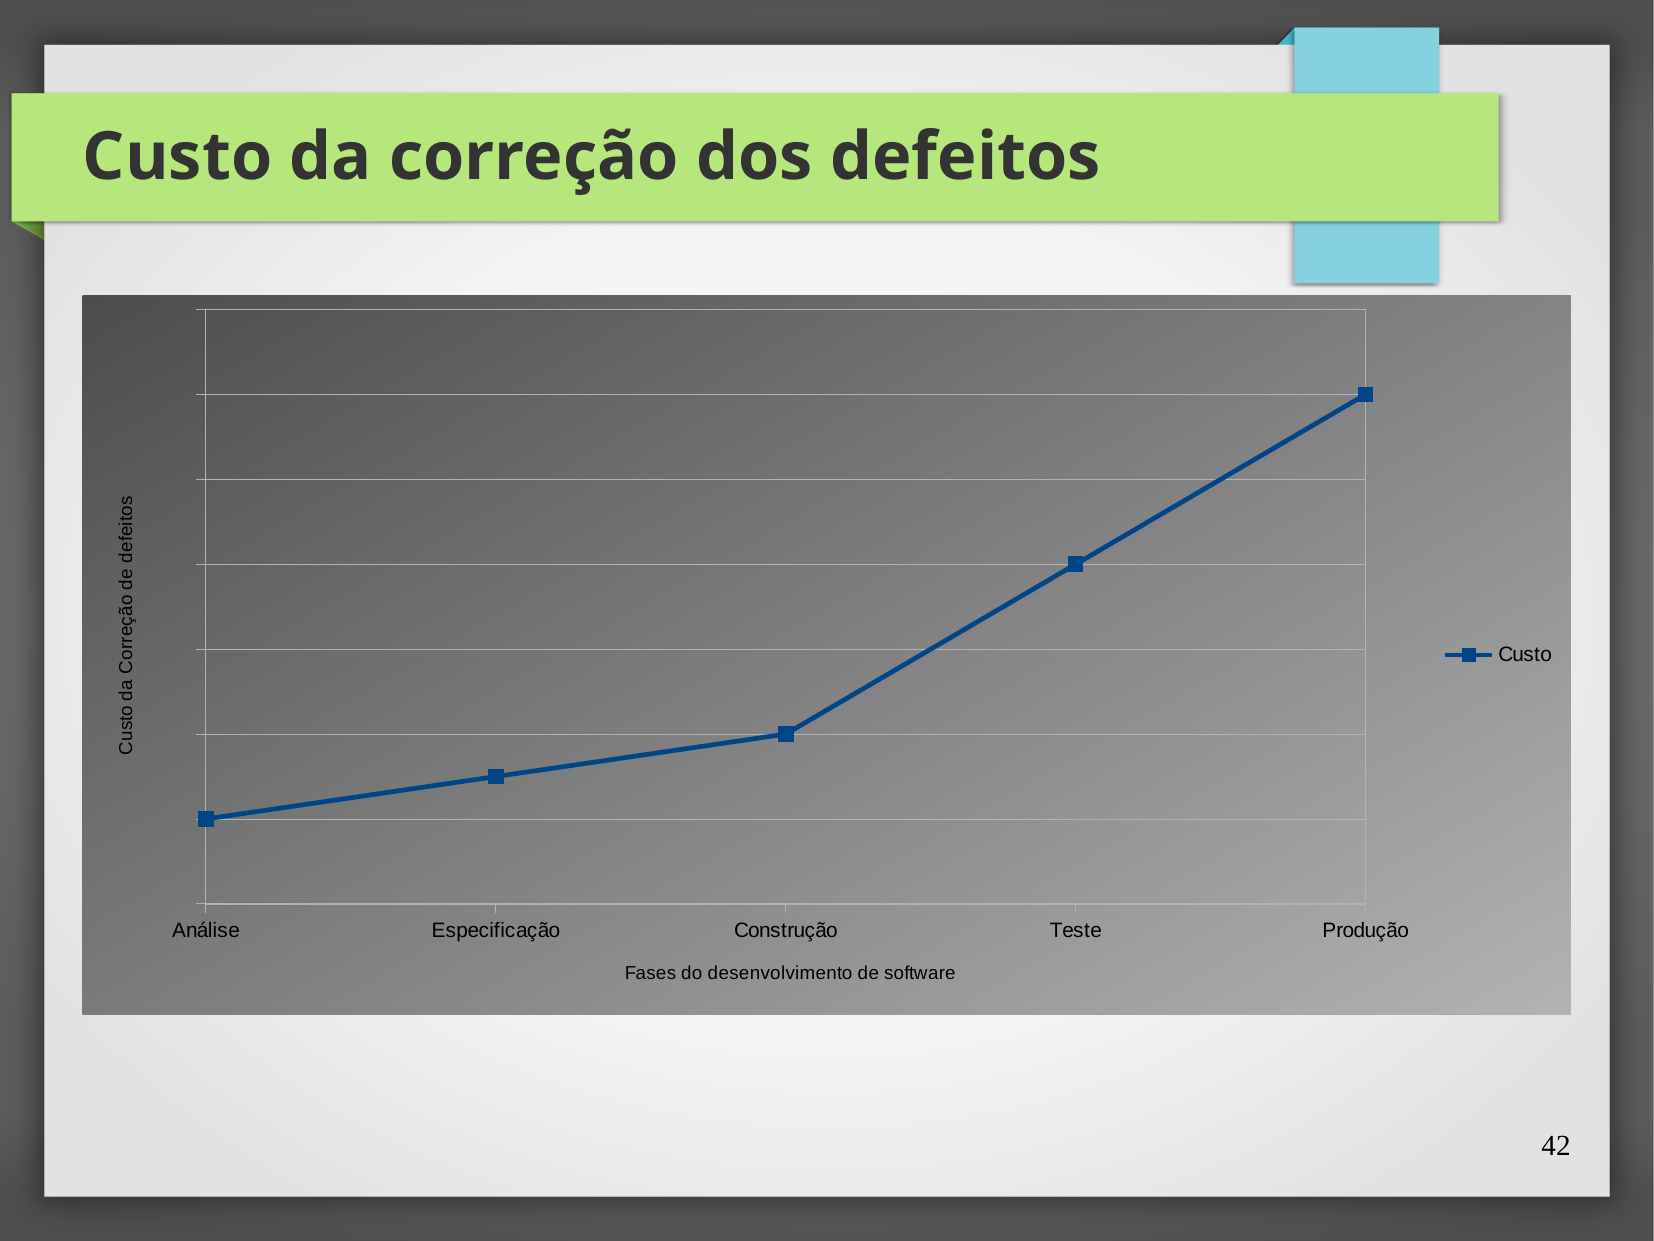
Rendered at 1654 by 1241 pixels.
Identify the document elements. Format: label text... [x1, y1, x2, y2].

chart [82, 295, 1571, 1015]
picture [0, 0, 1654, 1241]
title Custo da correção dos defeitos [82, 94, 1264, 213]
